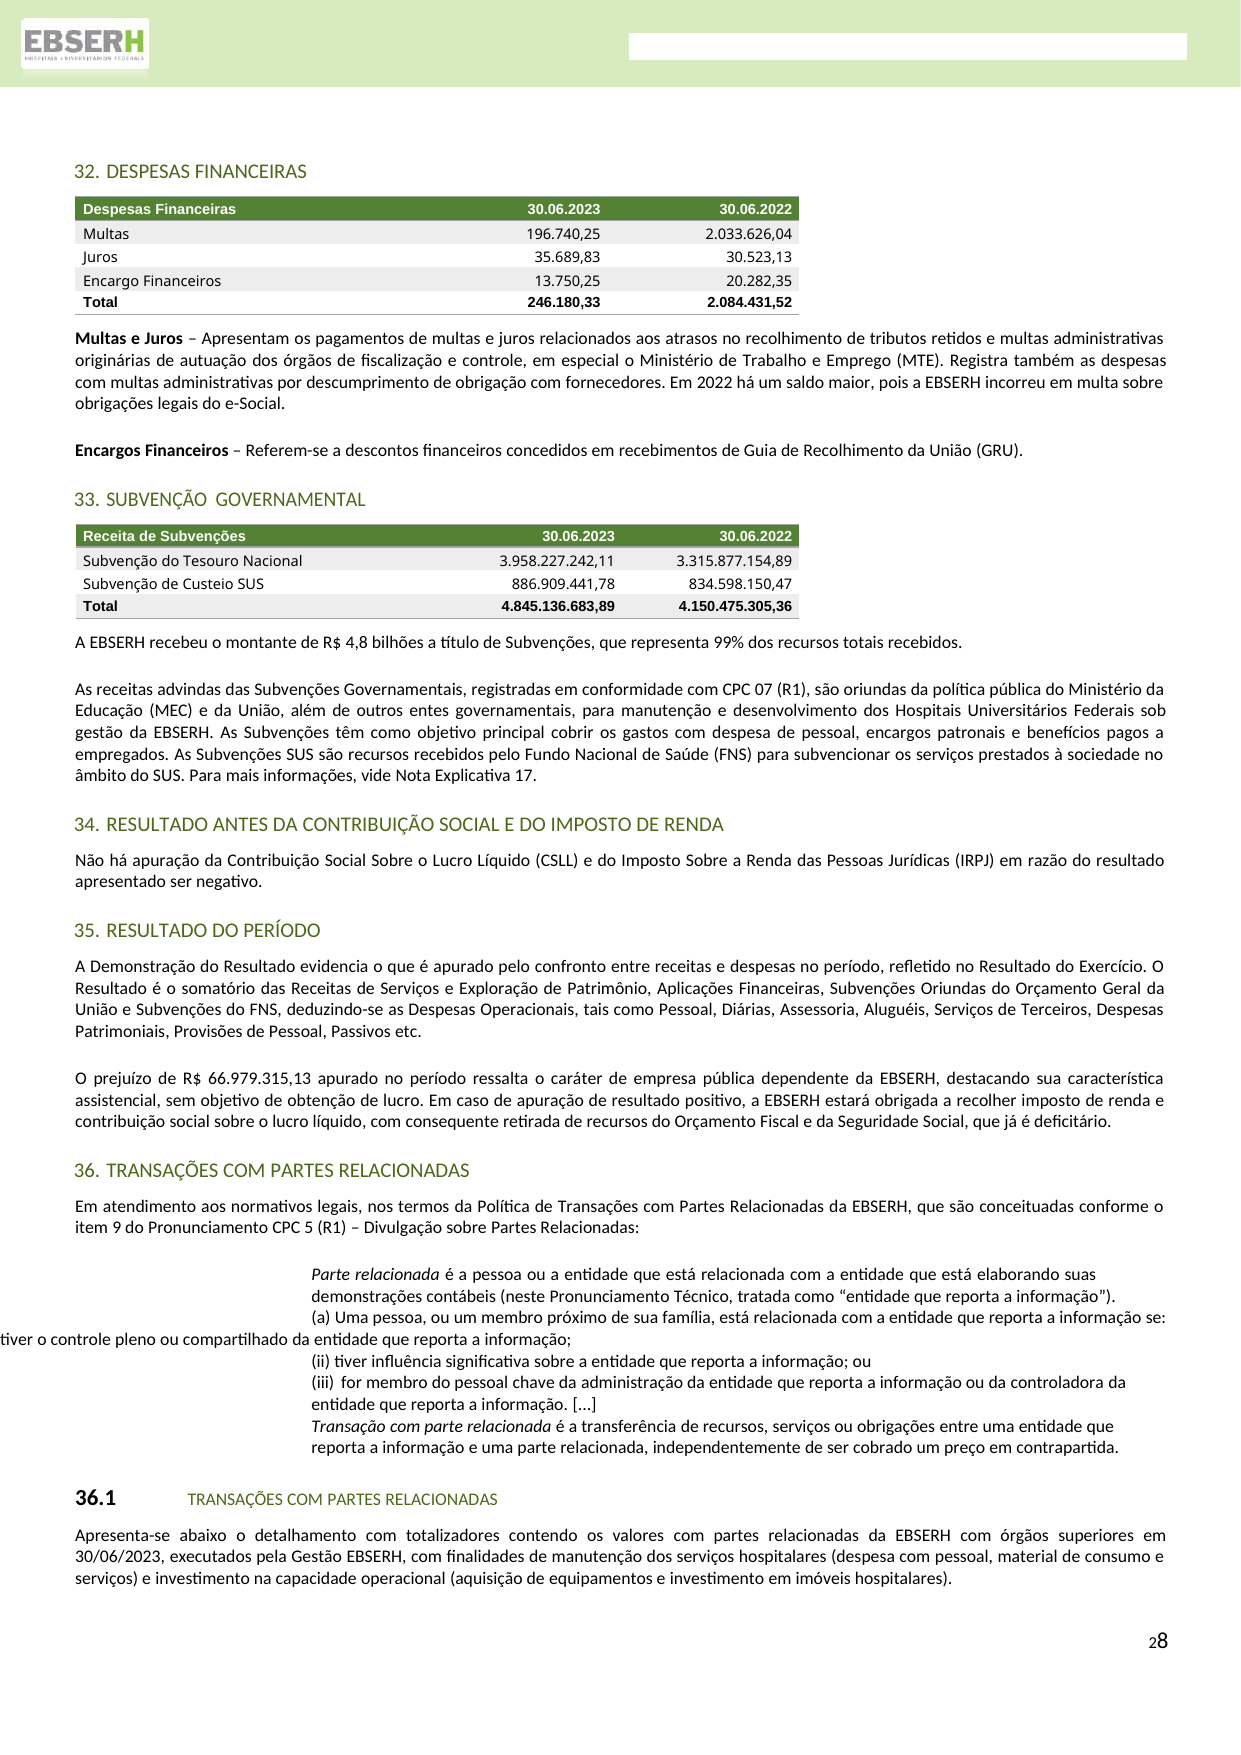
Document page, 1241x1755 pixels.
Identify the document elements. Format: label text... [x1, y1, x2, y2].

table_cell 4.845.136.683,89 [398, 594, 647, 618]
table_cell Juros [75, 244, 382, 267]
list TRANSAÇÕES COM PARTES RELACIONADAS [74, 1157, 1241, 1183]
table_header 30.06.2022 [653, 197, 799, 220]
table_cell 246.180,33 [382, 291, 653, 314]
list tiver influência significativa sobre a entidade que reporta a informação; ou [311, 1350, 1241, 1371]
text Encargos Financeiros – Referem-se a descontos financeiros concedidos em recebimentos de Guia de Recolhimento da União (GRU). [75, 439, 1241, 461]
list DESPESAS FINANCEIRAS [74, 158, 1241, 184]
table_cell Encargo Financeiros [75, 267, 382, 291]
table_cell 13.750,25 [382, 267, 653, 291]
list RESULTADO ANTES DA CONTRIBUIÇÃO SOCIAL E DO IMPOSTO DE RENDA [74, 811, 1241, 837]
table_cell 35.689,83 [382, 244, 653, 267]
table_cell 3.315.877.154,89 [647, 548, 799, 570]
text Não há apuração da Contribuição Social Sobre o Lucro Líquido (CSLL) e do Imposto Sobre a Renda das Pessoas Jurídicas (IRPJ) em razão do resultado apresentado ser negativo. [75, 849, 1166, 892]
list TRANSAÇÕES COM PARTES RELACIONADAS [75, 1483, 1241, 1511]
table_cell Total [75, 291, 382, 314]
table_cell 20.282,35 [653, 267, 799, 291]
text A Demonstração do Resultado evidencia o que é apurado pelo confronto entre receitas e despesas no período, refletido no Resultado do Exercício. O Resultado é o somatório das Receitas de Serviços e Exploração de Patrimônio, Aplicações Financeiras, Subvenções Oriundas do Orçamento Geral da União e Subvenções do FNS, deduzindo-se as Despesas Operacionais, tais como Pessoal, Diárias, Assessoria, Aluguéis, Serviços de Terceiros, Despesas Patrimoniais, Provisões de Pessoal, Passivos etc. [75, 955, 1166, 1042]
text A EBSERH recebeu o montante de R$ 4,8 bilhões a título de Subvenções, que representa 99% dos recursos totais recebidos. [75, 631, 1241, 653]
table_cell 4.150.475.305,36 [647, 594, 799, 618]
table_header Receita de Subvenções [76, 525, 398, 546]
table_cell 886.909.441,78 [398, 570, 647, 594]
table_cell Total [76, 594, 398, 618]
text O prejuízo de R$ 66.979.315,13 apurado no período ressalta o caráter de empresa pública dependente da EBSERH, destacando sua característica assistencial, sem objetivo de obtenção de lucro. Em caso de apuração de resultado positivo, a EBSERH estará obrigada a recolher imposto de renda e contribuição social sobre o lucro líquido, com consequente retirada de recursos do Orçamento Fiscal e da Seguridade Social, que já é deficitário. [75, 1067, 1166, 1132]
table_cell Multas [75, 221, 382, 244]
table_cell 834.598.150,47 [647, 570, 799, 594]
text (a) Uma pessoa, ou um membro próximo de sua família, está relacionada com a entidade que reporta a informação se: [311, 1307, 1241, 1328]
table_cell Subvenção do Tesouro Nacional [76, 548, 398, 570]
text Em atendimento aos normativos legais, nos termos da Política de Transações com Partes Relacionadas da EBSERH, que são conceituadas conforme o item 9 do Pronunciamento CPC 5 (R1) – Divulgação sobre Partes Relacionadas: [75, 1195, 1166, 1238]
list tiver o controle pleno ou compartilhado da entidade que reporta a informação; [0, 1328, 1241, 1350]
text Multas e Juros – Apresentam os pagamentos de multas e juros relacionados aos atrasos no recolhimento de tributos retidos e multas administrativas originárias de autuação dos órgãos de fiscalização e controle, em especial o Ministério de Trabalho e Emprego (MTE). Registra também as despesas com multas administrativas por descumprimento de obrigação com fornecedores. Em 2022 há um saldo maior, pois a EBSERH incorreu em multa sobre obrigações legais do e-Social. [75, 327, 1166, 414]
list RESULTADO DO PERÍODO [74, 917, 1241, 943]
table_cell 2.033.626,04 [653, 221, 799, 244]
text Apresenta-se abaixo o detalhamento com totalizadores contendo os valores com partes relacionadas da EBSERH com órgãos superiores em 30/06/2023, executados pela Gestão EBSERH, com finalidades de manutenção dos serviços hospitalares (despesa com pessoal, material de consumo e serviços) e investimento na capacidade operacional (aquisição de equipamentos e investimento em imóveis hospitalares). [75, 1524, 1166, 1589]
table_header 30.06.2023 [382, 197, 653, 220]
table_cell 196.740,25 [382, 221, 653, 244]
text As receitas advindas das Subvenções Governamentais, registradas em conformidade com CPC 07 (R1), são oriundas da política pública do Ministério da Educação (MEC) e da União, além de outros entes governamentais, para manutenção e desenvolvimento dos Hospitais Universitários Federais sob gestão da EBSERH. As Subvenções têm como objetivo principal cobrir os gastos com despesa de pessoal, encargos patronais e benefícios pagos a empregados. As Subvenções SUS são recursos recebidos pelo Fundo Nacional de Saúde (FNS) para subvencionar os serviços prestados à sociedade no âmbito do SUS. Para mais informações, vide Nota Explicativa 17. [75, 678, 1166, 786]
list SUBVENÇÃO GOVERNAMENTAL [74, 486, 1241, 512]
text Parte relacionada é a pessoa ou a entidade que está relacionada com a entidade que está elaborando suas demonstrações contábeis (neste Pronunciamento Técnico, tratada como “entidade que reporta a informação”). [311, 1263, 1169, 1307]
table_header 30.06.2022 [647, 525, 799, 546]
table_header Despesas Financeiras [75, 197, 382, 220]
table_header 30.06.2023 [398, 525, 647, 546]
text Transação com parte relacionada é a transferência de recursos, serviços ou obrigações entre uma entidade que reporta a informação e uma parte relacionada, independentemente de ser cobrado um preço em contrapartida. [311, 1415, 1169, 1458]
list for membro do pessoal chave da administração da entidade que reporta a informação ou da controladora da entidade que reporta a informação. [...] [311, 1371, 1166, 1415]
table_cell 3.958.227.242,11 [398, 548, 647, 570]
table_cell 30.523,13 [653, 244, 799, 267]
table_cell 2.084.431,52 [653, 291, 799, 314]
table_cell Subvenção de Custeio SUS [76, 570, 398, 594]
